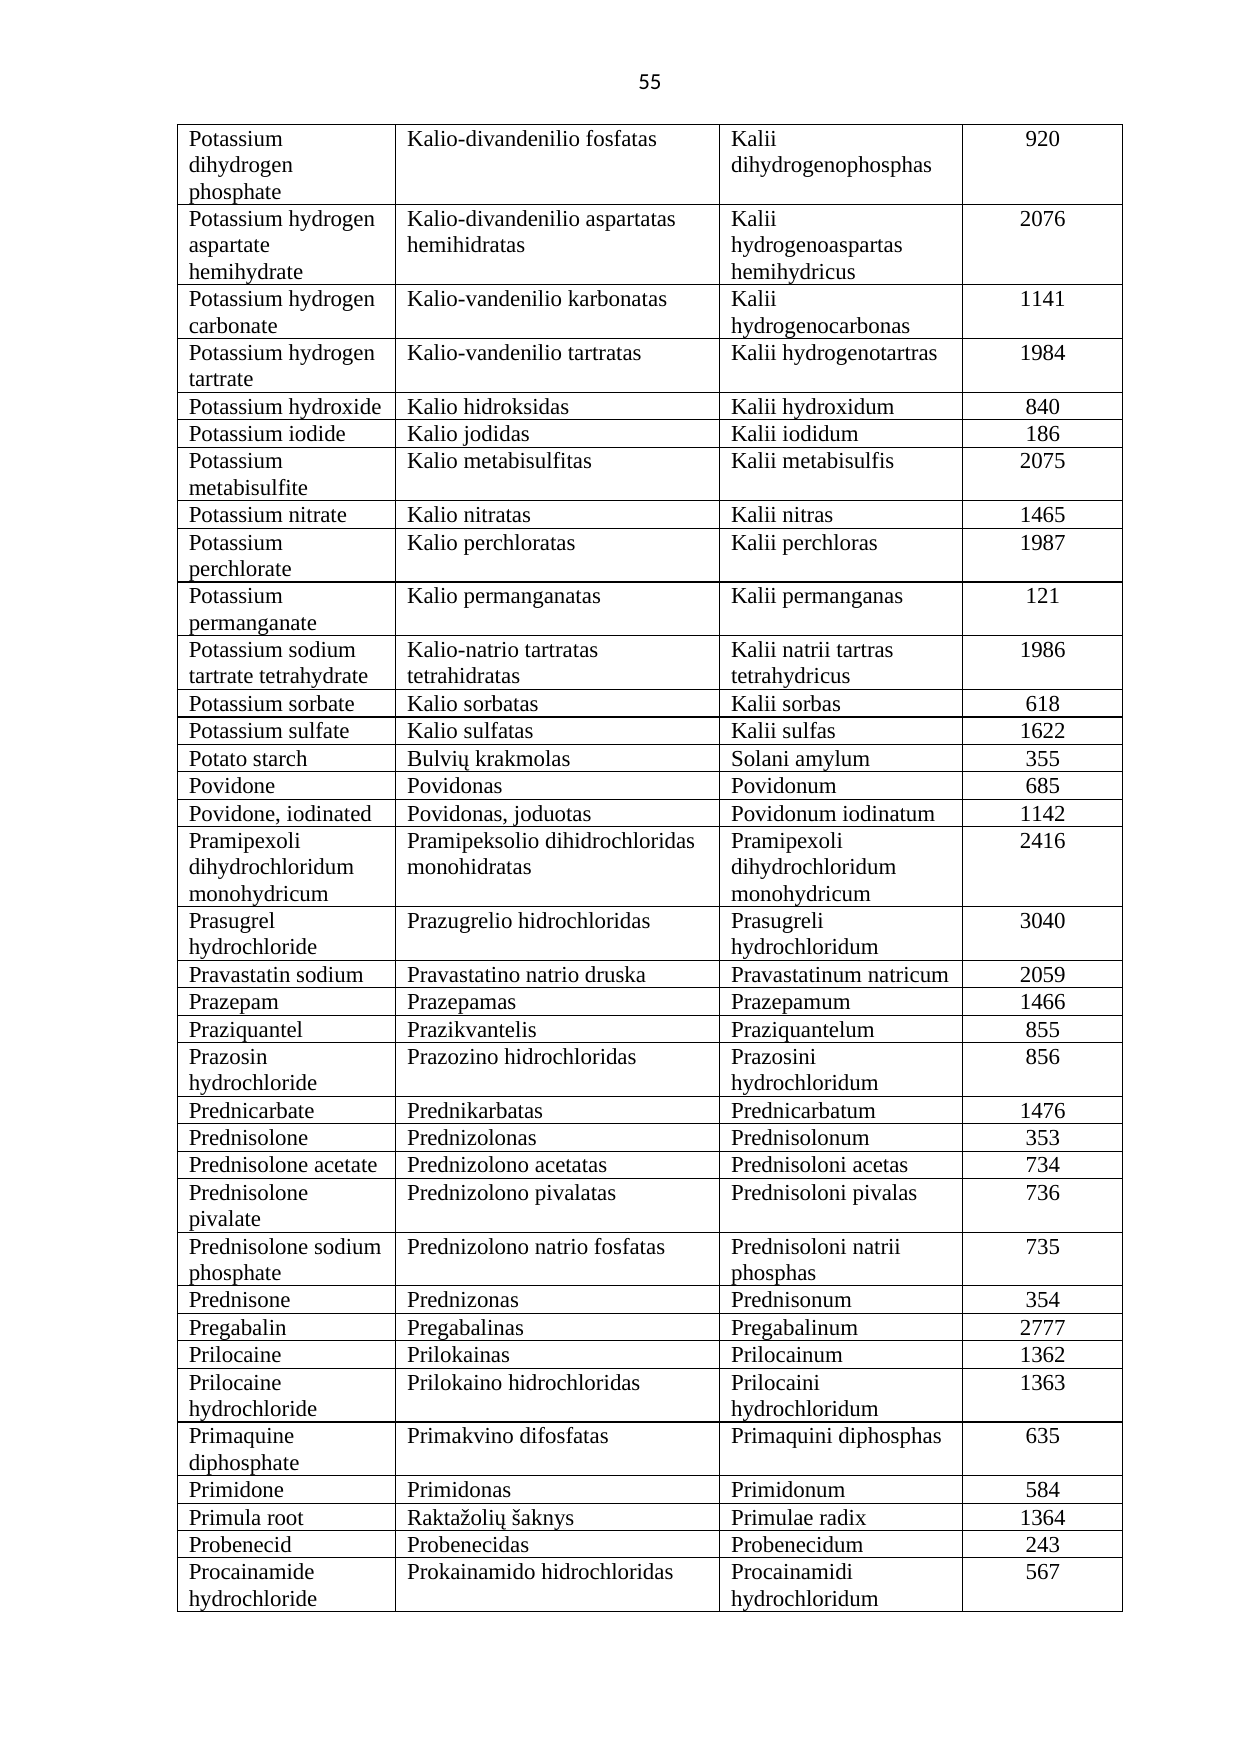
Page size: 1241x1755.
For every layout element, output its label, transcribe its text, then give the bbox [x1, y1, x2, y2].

table_cell Pramipeksolio dihidrochloridas monohidratas [396, 827, 719, 906]
table_cell Kalii hydrogenotartras [720, 339, 962, 392]
table_cell Potassium perchlorate [178, 529, 395, 581]
table_cell Kalio hidroksidas [396, 393, 719, 419]
table_cell Potassium metabisulfite [178, 448, 395, 500]
table_cell Pregabalinum [720, 1314, 962, 1340]
table_cell Pramipexoli dihydrochloridum monohydricum [720, 827, 962, 906]
table_cell Prednisoloni natrii phosphas [720, 1233, 962, 1285]
table_cell Prasugreli hydrochloridum [720, 907, 962, 960]
table_cell Prilocaine [178, 1341, 395, 1368]
table_cell Prednisolone acetate [178, 1152, 395, 1178]
table_cell 735 [963, 1233, 1122, 1285]
table_cell 354 [963, 1286, 1122, 1313]
table_cell 355 [963, 745, 1122, 771]
table_cell Praziquantel [178, 1016, 395, 1042]
table_cell 2059 [963, 961, 1122, 987]
table_cell Potassium hydroxide [178, 393, 395, 419]
table_cell Kalio-divandenilio aspartatas hemihidratas [396, 205, 719, 284]
table_cell Pravastatin sodium [178, 961, 395, 987]
table_cell Prednisonum [720, 1286, 962, 1313]
table_cell 1476 [963, 1097, 1122, 1123]
table_cell Kalii nitras [720, 501, 962, 528]
table_cell Prilocainum [720, 1341, 962, 1368]
table_cell Povidone [178, 772, 395, 798]
table_cell 121 [963, 583, 1122, 635]
table_cell Kalii hydrogenoaspartas hemihydricus [720, 205, 962, 284]
table_cell Povidonum iodinatum [720, 800, 962, 826]
table_cell Povidonum [720, 772, 962, 798]
table_cell Kalio sorbatas [396, 690, 719, 716]
table_cell Praziquantelum [720, 1016, 962, 1042]
table_cell 736 [963, 1179, 1122, 1232]
table_cell 618 [963, 690, 1122, 716]
table_cell Kalio sulfatas [396, 718, 719, 744]
table_cell Prednicarbatum [720, 1097, 962, 1123]
table_cell Kalii hydroxidum [720, 393, 962, 419]
table_cell Pravastatino natrio druska [396, 961, 719, 987]
table_cell Kalii perchloras [720, 529, 962, 581]
table_cell 1622 [963, 718, 1122, 744]
table_cell Kalii sulfas [720, 718, 962, 744]
table_cell Prazikvantelis [396, 1016, 719, 1042]
table_cell Kalio jodidas [396, 420, 719, 447]
table_cell Prazozino hidrochloridas [396, 1043, 719, 1096]
table_cell Potassium hydrogen tartrate [178, 339, 395, 392]
table_cell Probenecid [178, 1531, 395, 1557]
table_cell Prednisolone sodium phosphate [178, 1233, 395, 1285]
table_cell Prednizolonas [396, 1124, 719, 1151]
table_cell Kalii iodidum [720, 420, 962, 447]
table_cell Prazepamas [396, 988, 719, 1014]
table_cell Pregabalin [178, 1314, 395, 1340]
table_cell 1986 [963, 636, 1122, 689]
table_cell Prednisoloni pivalas [720, 1179, 962, 1232]
table_cell Solani amylum [720, 745, 962, 771]
table_cell 1362 [963, 1341, 1122, 1368]
table_cell Primidonum [720, 1476, 962, 1502]
table_cell Primidonas [396, 1476, 719, 1502]
table_cell Bulvių krakmolas [396, 745, 719, 771]
table_cell Kalii dihydrogenophosphas [720, 125, 962, 204]
table_cell Prilokaino hidrochloridas [396, 1369, 719, 1421]
table_cell Kalio-divandenilio fosfatas [396, 125, 719, 204]
table_cell Kalii hydrogenocarbonas [720, 285, 962, 338]
table_cell 635 [963, 1423, 1122, 1475]
table_cell Probenecidas [396, 1531, 719, 1557]
table_cell 1142 [963, 800, 1122, 826]
table_cell 1141 [963, 285, 1122, 338]
table_cell Raktažolių šaknys [396, 1504, 719, 1530]
table_cell Primula root [178, 1504, 395, 1530]
table_cell Potassium permanganate [178, 583, 395, 635]
table_cell Prilocaine hydrochloride [178, 1369, 395, 1421]
table_cell Prednisolone pivalate [178, 1179, 395, 1232]
table_cell Prazosin hydrochloride [178, 1043, 395, 1096]
table_cell 2416 [963, 827, 1122, 906]
table_cell 734 [963, 1152, 1122, 1178]
table_cell Kalii metabisulfis [720, 448, 962, 500]
table_cell Prednizonas [396, 1286, 719, 1313]
table_cell 685 [963, 772, 1122, 798]
table_cell Prednisolonum [720, 1124, 962, 1151]
table_cell Prednikarbatas [396, 1097, 719, 1123]
table_cell Probenecidum [720, 1531, 962, 1557]
table_cell 920 [963, 125, 1122, 204]
table_cell Prilokainas [396, 1341, 719, 1368]
table_cell Povidonas [396, 772, 719, 798]
table_cell 1987 [963, 529, 1122, 581]
table_cell 1466 [963, 988, 1122, 1014]
table_cell Pramipexoli dihydrochloridum monohydricum [178, 827, 395, 906]
table_cell Kalii permanganas [720, 583, 962, 635]
table_cell 353 [963, 1124, 1122, 1151]
table_cell Prednizolono acetatas [396, 1152, 719, 1178]
table_cell 243 [963, 1531, 1122, 1557]
table_cell Kalio-vandenilio karbonatas [396, 285, 719, 338]
table_cell Prokainamido hidrochloridas [396, 1558, 719, 1611]
table_cell Povidonas, joduotas [396, 800, 719, 826]
table_cell Primakvino difosfatas [396, 1423, 719, 1475]
table_cell Primaquine diphosphate [178, 1423, 395, 1475]
table_cell Potato starch [178, 745, 395, 771]
table_cell Pravastatinum natricum [720, 961, 962, 987]
table_cell Potassium sulfate [178, 718, 395, 744]
table_cell 3040 [963, 907, 1122, 960]
table_cell Kalio-natrio tartratas tetrahidratas [396, 636, 719, 689]
table_cell Kalio permanganatas [396, 583, 719, 635]
table_cell Prednizolono pivalatas [396, 1179, 719, 1232]
table_cell 1465 [963, 501, 1122, 528]
table_cell Prazepam [178, 988, 395, 1014]
table_cell 186 [963, 420, 1122, 447]
table_cell Procainamide hydrochloride [178, 1558, 395, 1611]
table_cell 856 [963, 1043, 1122, 1096]
table_cell Procainamidi hydrochloridum [720, 1558, 962, 1611]
table_cell 855 [963, 1016, 1122, 1042]
table_cell Prazugrelio hidrochloridas [396, 907, 719, 960]
table_cell Kalii natrii tartras tetrahydricus [720, 636, 962, 689]
table_cell Kalio nitratas [396, 501, 719, 528]
table_cell Prednisolone [178, 1124, 395, 1151]
table_cell 840 [963, 393, 1122, 419]
table_cell Potassium sorbate [178, 690, 395, 716]
table_cell 1364 [963, 1504, 1122, 1530]
table_cell Potassium dihydrogen phosphate [178, 125, 395, 204]
table_cell Potassium sodium tartrate tetrahydrate [178, 636, 395, 689]
table_cell 584 [963, 1476, 1122, 1502]
table_cell Kalio-vandenilio tartratas [396, 339, 719, 392]
table_cell Prednisone [178, 1286, 395, 1313]
table_cell Potassium nitrate [178, 501, 395, 528]
table_cell Primulae radix [720, 1504, 962, 1530]
table_cell Povidone, iodinated [178, 800, 395, 826]
table_cell Prednicarbate [178, 1097, 395, 1123]
table_cell 2076 [963, 205, 1122, 284]
table_cell Prazepamum [720, 988, 962, 1014]
table_cell Prazosini hydrochloridum [720, 1043, 962, 1096]
table_cell Prilocaini hydrochloridum [720, 1369, 962, 1421]
table_cell Potassium hydrogen carbonate [178, 285, 395, 338]
table_cell 2075 [963, 448, 1122, 500]
table_cell Pregabalinas [396, 1314, 719, 1340]
table_cell 1363 [963, 1369, 1122, 1421]
table_cell 1984 [963, 339, 1122, 392]
table_cell 567 [963, 1558, 1122, 1611]
table_cell Primidone [178, 1476, 395, 1502]
table_cell Prasugrel hydrochloride [178, 907, 395, 960]
table_cell Kalio metabisulfitas [396, 448, 719, 500]
table_cell Primaquini diphosphas [720, 1423, 962, 1475]
table_cell 2777 [963, 1314, 1122, 1340]
table_cell Kalio perchloratas [396, 529, 719, 581]
table_cell Prednisoloni acetas [720, 1152, 962, 1178]
table_cell Potassium iodide [178, 420, 395, 447]
table_cell Prednizolono natrio fosfatas [396, 1233, 719, 1285]
table_cell Kalii sorbas [720, 690, 962, 716]
table_cell Potassium hydrogen aspartate hemihydrate [178, 205, 395, 284]
